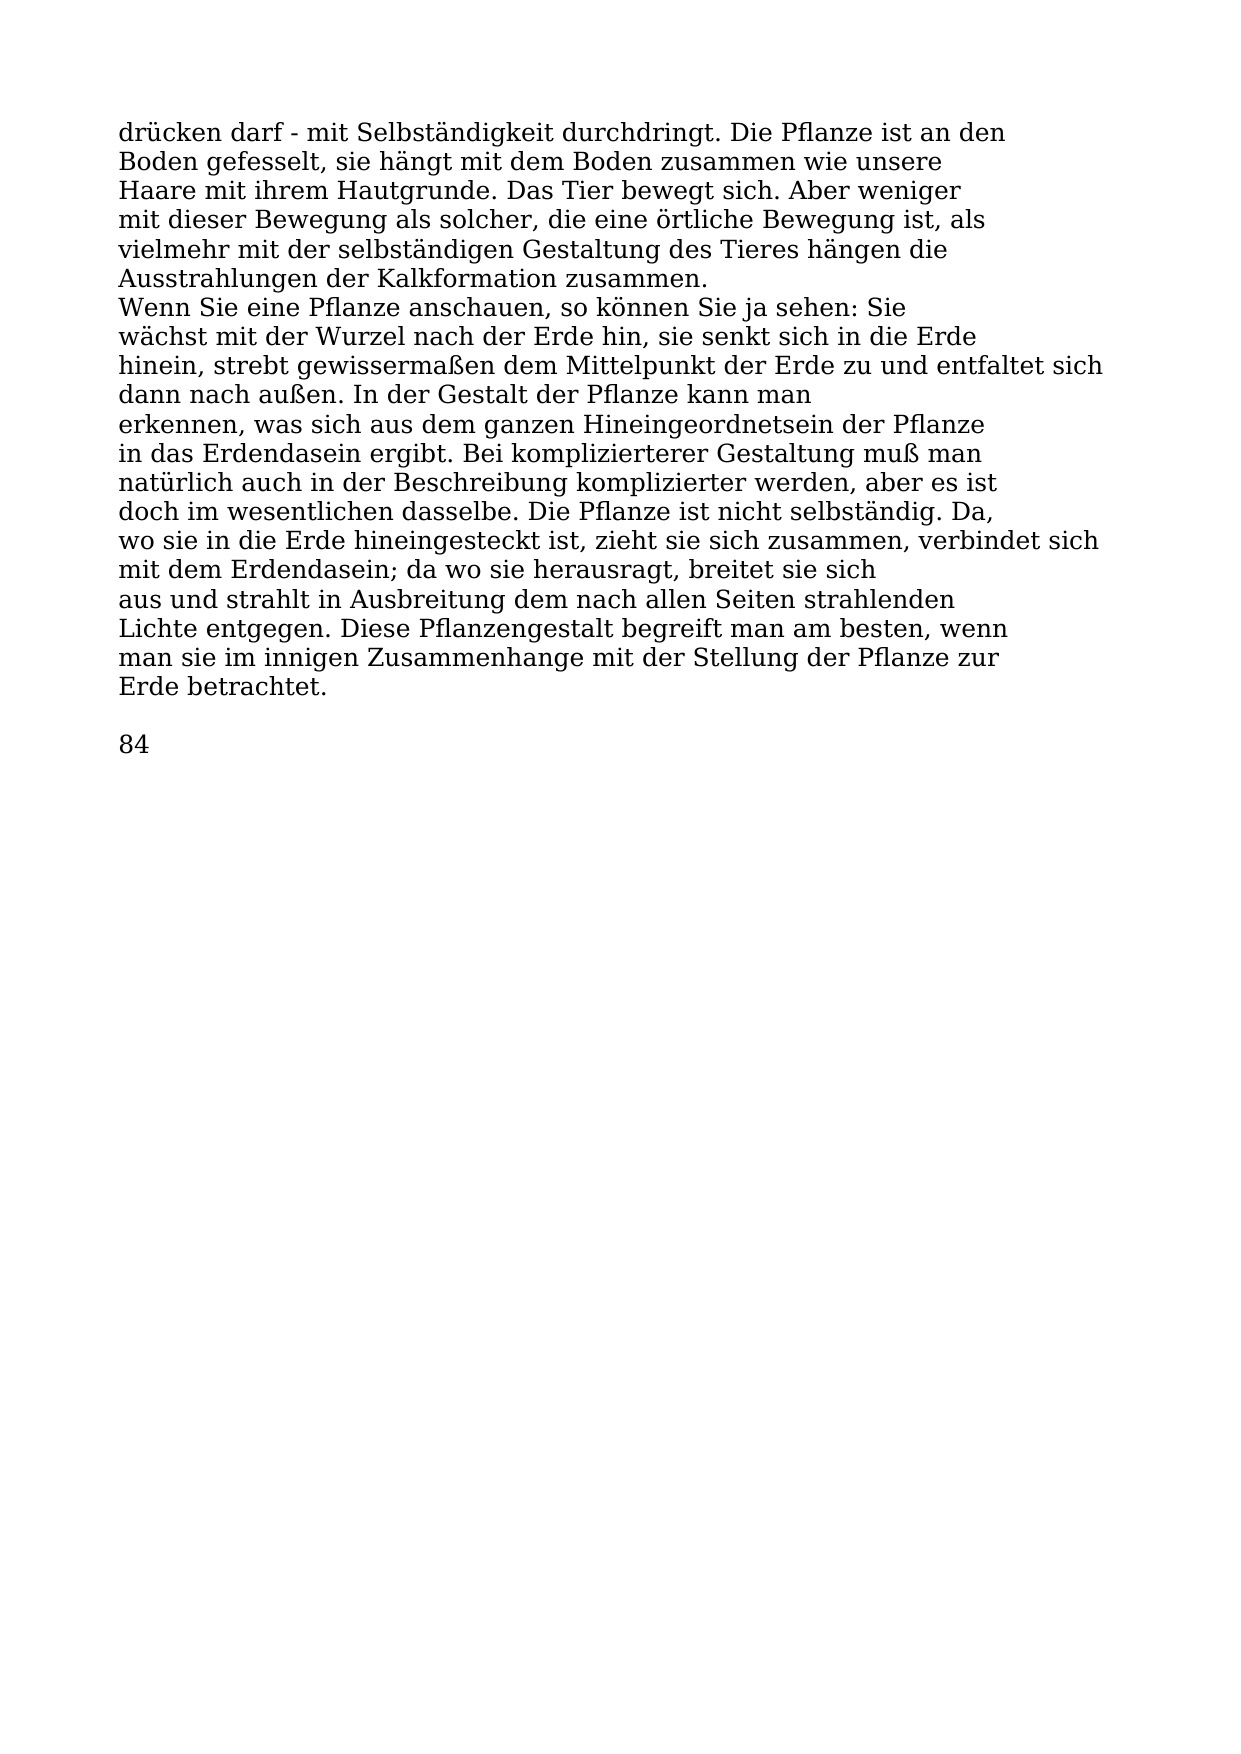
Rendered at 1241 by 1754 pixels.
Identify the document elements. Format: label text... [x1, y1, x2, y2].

text man sie im innigen Zusammenhange mit der Stellung der Pflanze zur [118, 643, 1122, 672]
text Wenn Sie eine Pflanze anschauen, so können Sie ja sehen: Sie [118, 293, 1122, 322]
text hinein, strebt gewissermaßen dem Mittelpunkt der Erde zu und entfaltet sich dann nach außen. In der Gestalt der Pflanze kann man [118, 351, 1122, 410]
text in das Erdendasein ergibt. Bei komplizierterer Gestaltung muß man [118, 439, 1122, 468]
text Lichte entgegen. Diese Pflanzengestalt begreift man am besten, wenn [118, 614, 1122, 643]
text Erde betrachtet. [118, 672, 1122, 701]
text vielmehr mit der selbständigen Gestaltung des Tieres hängen die [118, 235, 1122, 264]
text Haare mit ihrem Hautgrunde. Das Tier bewegt sich. Aber weniger [118, 176, 1122, 206]
text natürlich auch in der Beschreibung komplizierter werden, aber es ist [118, 468, 1122, 497]
text drücken darf - mit Selbständigkeit durchdringt. Die Pflanze ist an den [118, 118, 1122, 147]
text aus und strahlt in Ausbreitung dem nach allen Seiten strahlenden [118, 585, 1122, 614]
text Boden gefesselt, sie hängt mit dem Boden zusammen wie unsere [118, 147, 1122, 176]
text mit dieser Bewegung als solcher, die eine örtliche Bewegung ist, als [118, 206, 1122, 235]
text doch im wesentlichen dasselbe. Die Pflanze ist nicht selbständig. Da, [118, 497, 1122, 526]
text 84 [118, 731, 1122, 760]
text wo sie in die Erde hineingesteckt ist, zieht sie sich zusammen, verbindet sich mit dem Erdendasein; da wo sie herausragt, breitet sie sich [118, 526, 1122, 585]
text wächst mit der Wurzel nach der Erde hin, sie senkt sich in die Erde [118, 322, 1122, 351]
text erkennen, was sich aus dem ganzen Hineingeordnetsein der Pflanze [118, 410, 1122, 439]
text Ausstrahlungen der Kalkformation zusammen. [118, 264, 1122, 293]
